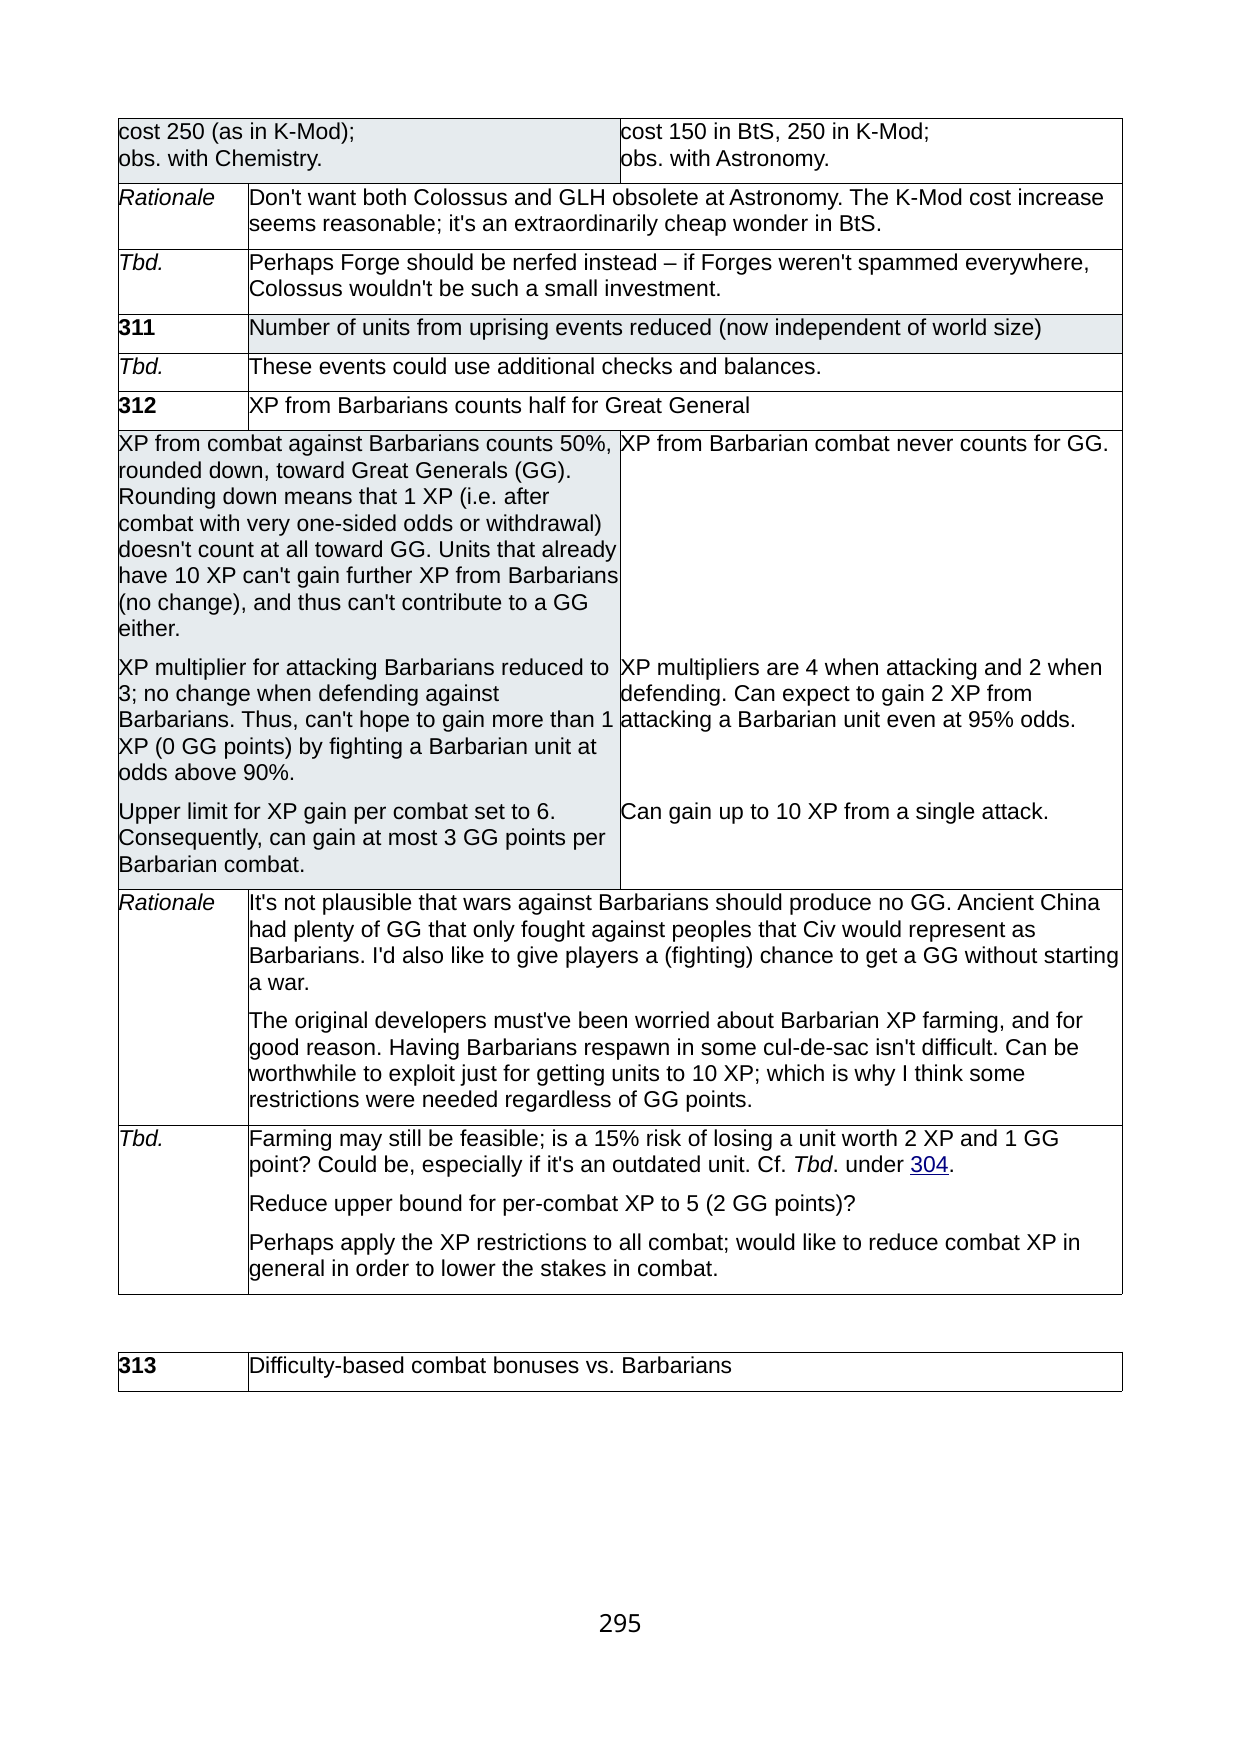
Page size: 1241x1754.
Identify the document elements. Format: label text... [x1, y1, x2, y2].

table_cell Tbd. [119, 354, 248, 391]
table_cell XP from Barbarian combat never counts for GG. XP multipliers are 4 when attacking and 2 when defending. Can expect to gain 2 XP from attacking a Barbarian unit even at 95% odds. Can gain up to 10 XP from a single attack. [621, 431, 1122, 889]
table_cell cost 250 (as in K-Mod); obs. with Chemistry. [119, 119, 620, 183]
table_header Difficulty-based combat bonuses vs. Barbarians [249, 1353, 1122, 1391]
table_cell Farming may still be feasible; is a 15% risk of losing a unit worth 2 XP and 1 GG point? Could be, especially if it's an outdated unit. Cf. Tbd. under 304. Reduce upper bound for per-combat XP to 5 (2 GG points)? Perhaps apply the XP restrictions to all combat; would like to reduce combat XP in general in order to lower the stakes in combat. [249, 1126, 1122, 1294]
table_cell Tbd. [119, 250, 248, 314]
table_cell 312 [119, 392, 248, 430]
table_cell Don't want both Colossus and GLH obsolete at Astronomy. The K-Mod cost increase seems reasonable; it's an extraordinarily cheap wonder in BtS. [249, 184, 1122, 248]
table_cell cost 150 in BtS, 250 in K-Mod; obs. with Astronomy. [621, 119, 1122, 183]
table_cell Rationale [119, 184, 248, 248]
table_header 313 [119, 1353, 248, 1391]
table_cell Rationale [119, 890, 248, 1125]
table_cell These events could use additional checks and balances. [249, 354, 1122, 391]
table_cell Tbd. [119, 1126, 248, 1294]
table_cell XP from Barbarians counts half for Great General [249, 392, 1122, 430]
table_cell 311 [119, 315, 248, 353]
table_cell Number of units from uprising events reduced (now independent of world size) [249, 315, 1122, 353]
table_cell Perhaps Forge should be nerfed instead – if Forges weren't spammed everywhere, Colossus wouldn't be such a small investment. [249, 250, 1122, 314]
table_cell It's not plausible that wars against Barbarians should produce no GG. Ancient China had plenty of GG that only fought against peoples that Civ would represent as Barbarians. I'd also like to give players a (fighting) chance to get a GG without starting a war. The original developers must've been worried about Barbarian XP farming, and for good reason. Having Barbarians respawn in some cul-de-sac isn't difficult. Can be worthwhile to exploit just for getting units to 10 XP; which is why I think some restrictions were needed regardless of GG points. [249, 890, 1122, 1125]
table_cell XP from combat against Barbarians counts 50%, rounded down, toward Great Generals (GG). Rounding down means that 1 XP (i.e. after combat with very one-sided odds or withdrawal) doesn't count at all toward GG. Units that already have 10 XP can't gain further XP from Barbarians (no change), and thus can't contribute to a GG either. XP multiplier for attacking Barbarians reduced to 3; no change when defending against Barbarians. Thus, can't hope to gain more than 1 XP (0 GG points) by fighting a Barbarian unit at odds above 90%. Upper limit for XP gain per combat set to 6. Consequently, can gain at most 3 GG points per Barbarian combat. [119, 431, 620, 889]
